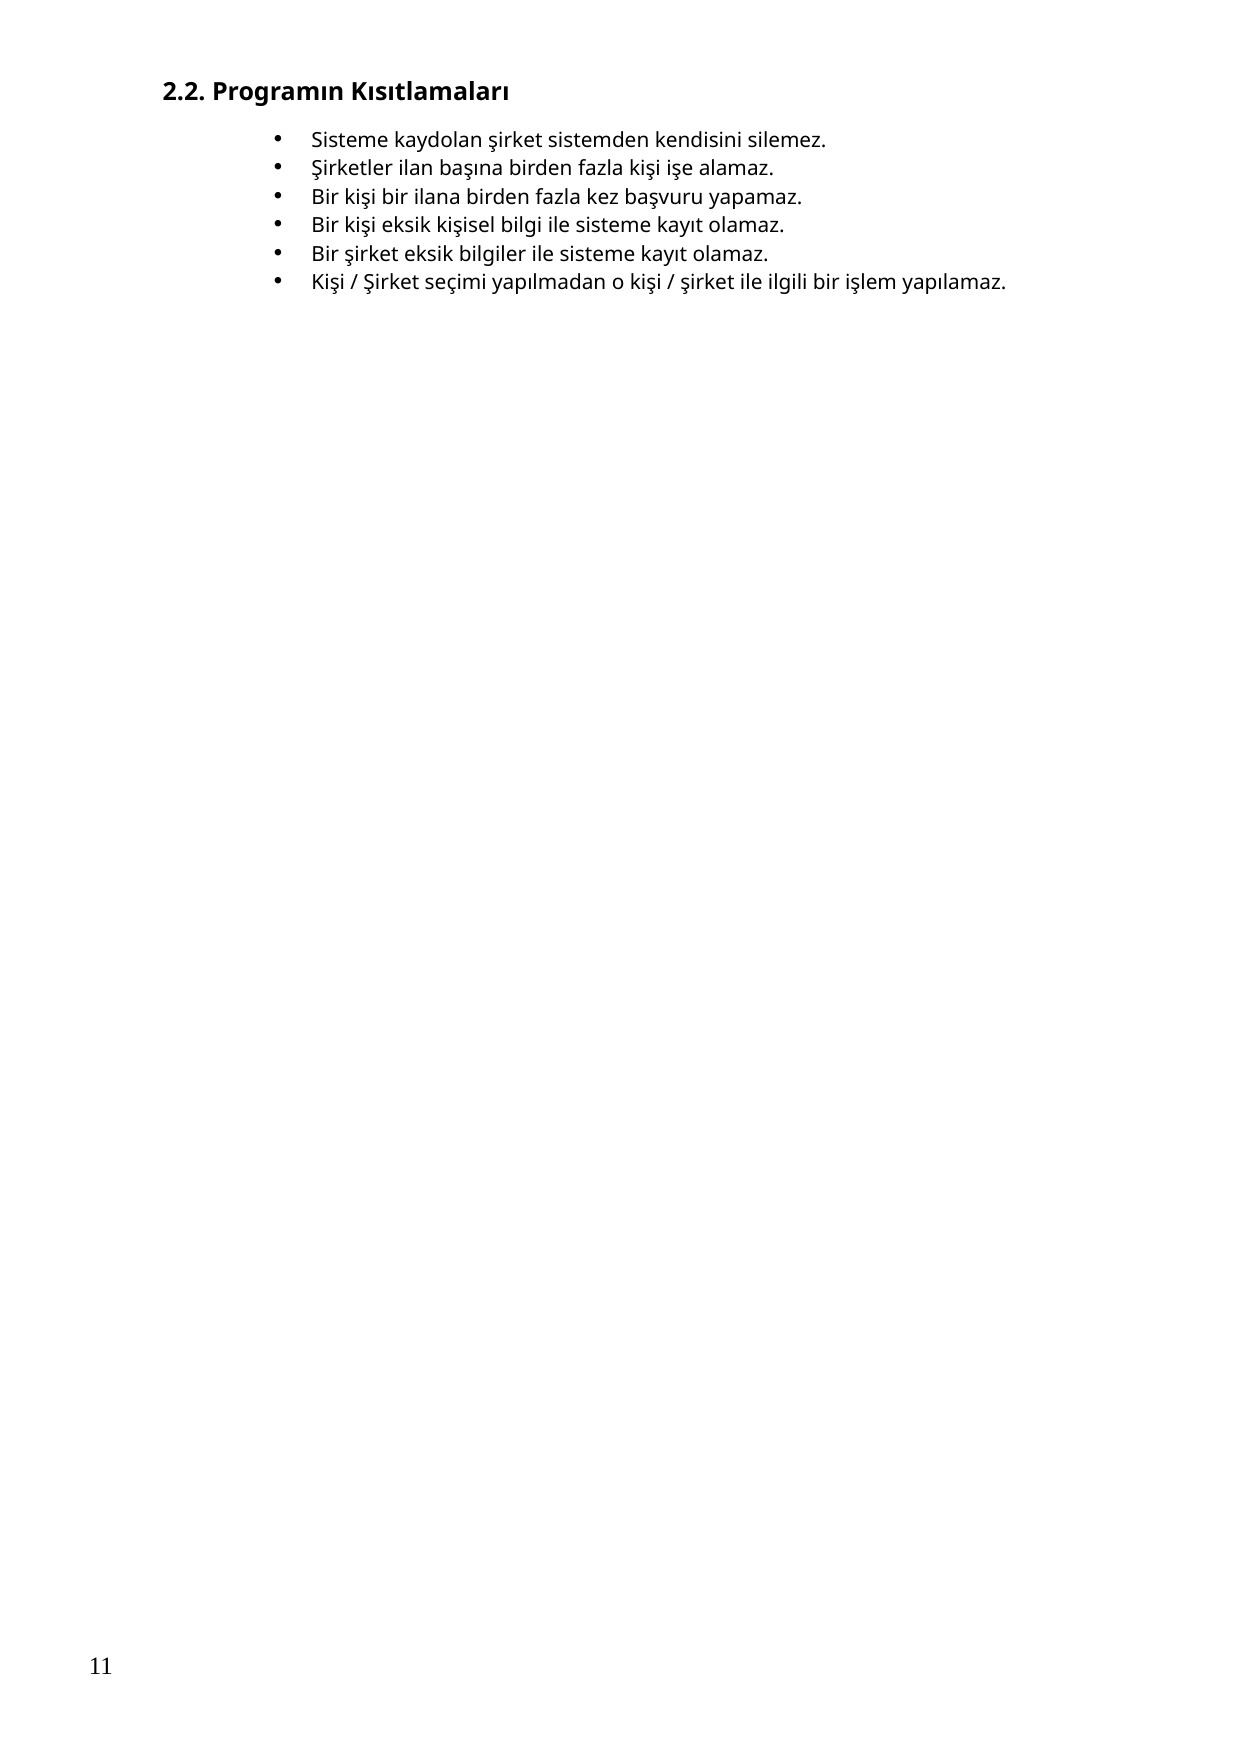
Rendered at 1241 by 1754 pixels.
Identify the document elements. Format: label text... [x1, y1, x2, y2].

list Bir şirket eksik bilgiler ile sisteme kayıt olamaz. [274, 239, 1152, 267]
list Bir kişi bir ilana birden fazla kez başvuru yapamaz. [274, 182, 1152, 210]
list Kişi / Şirket seçimi yapılmadan o kişi / şirket ile ilgili bir işlem yapılamaz. [274, 267, 1152, 296]
text 2.2. Programın Kısıtlamaları [88, 74, 1152, 108]
list Sisteme kaydolan şirket sistemden kendisini silemez. [274, 125, 1152, 153]
list Şirketler ilan başına birden fazla kişi işe alamaz. [274, 153, 1152, 182]
list Bir kişi eksik kişisel bilgi ile sisteme kayıt olamaz. [274, 210, 1152, 239]
